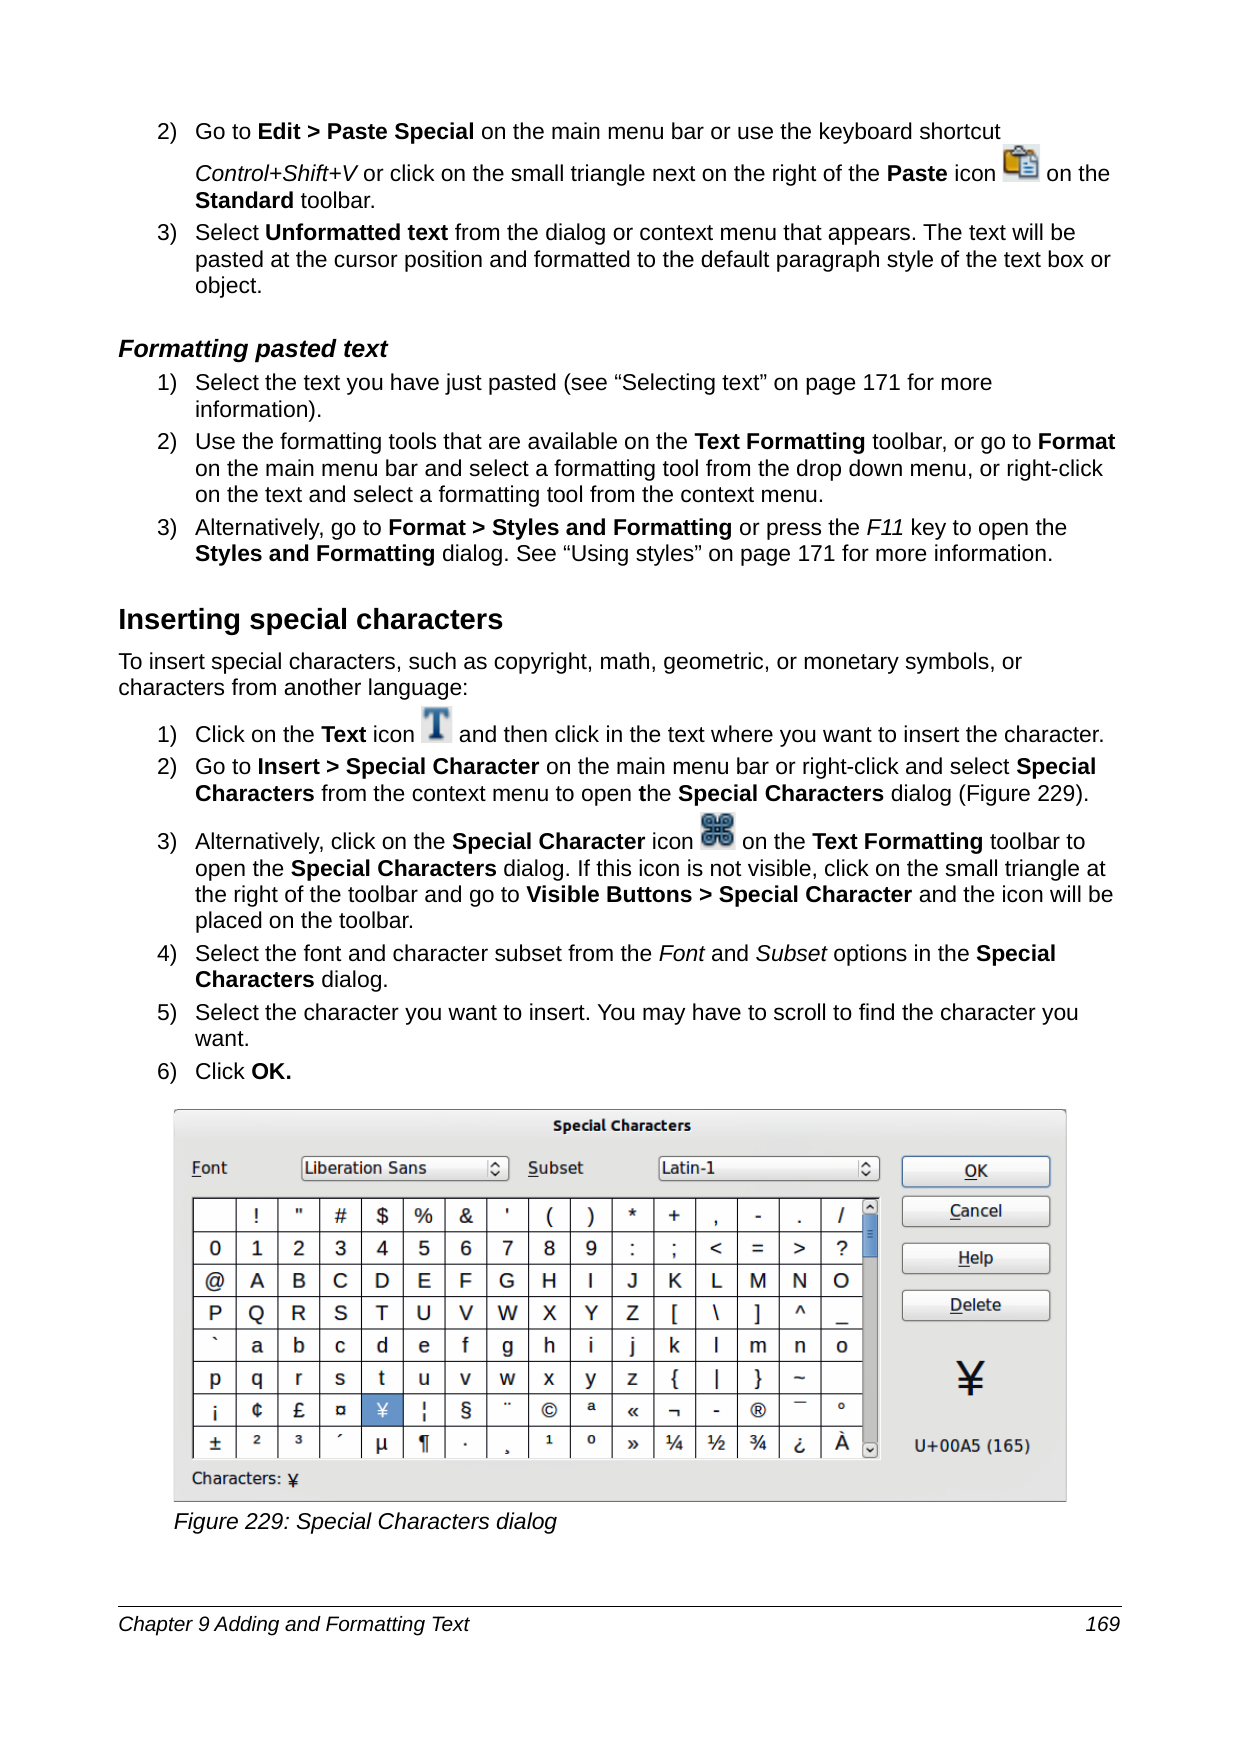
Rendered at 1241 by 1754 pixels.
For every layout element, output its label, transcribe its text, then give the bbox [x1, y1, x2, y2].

subtitle Inserting special characters [118, 602, 1122, 635]
list To insert special characters, such as copyright, math, geometric, or monetary symbols, or characters from another language: [118, 648, 1122, 700]
list Alternatively, click on the Special Character icon on the Text Formatting toolbar to open the Special Characters dialog. If this icon is not visible, click on the small triangle at the right of the toolbar and go to Visible Buttons > Special Character and the icon will be placed on the toolbar. [177, 812, 1122, 934]
picture [173, 1109, 1067, 1502]
list Select the text you have just pasted (see “Selecting text” on page 171 for more information). [177, 369, 1122, 422]
list Alternatively, go to Format > Styles and Formatting or press the F11 key to open the Styles and Formatting dialog. See “Using styles” on page 171 for more information. [177, 513, 1122, 566]
list Select the character you want to insert. You may have to scroll to find the character you want. [177, 999, 1122, 1052]
list Click on the Text icon and then click in the text where you want to insert the character. [177, 707, 1122, 747]
list Go to Insert > Special Character on the main menu bar or right-click and select Special Characters from the context menu to open the Special Characters dialog (Figure 229). [177, 753, 1122, 806]
picture [421, 706, 453, 743]
list Use the formatting tools that are available on the Text Formatting toolbar, or go to Format on the main menu bar and select a formatting tool from the drop down menu, or right-click on the text and select a formatting tool from the context menu. [177, 428, 1122, 507]
list Select Unformatted text from the dialog or context menu that appears. The text will be pasted at the cursor position and formatted to the default paragraph style of the text box or object. [177, 219, 1122, 298]
list Go to Edit > Paste Special on the main menu bar or use the keyboard shortcut Control+Shift+V or click on the small triangle next on the right of the Paste icon on the Standard toolbar. [177, 118, 1122, 213]
picture [1002, 144, 1040, 182]
subtitle Formatting pasted text [118, 334, 1122, 363]
list Select the font and character subset from the Font and Subset options in the Special Characters dialog. [177, 940, 1122, 993]
text Figure 229: Special Characters dialog [174, 1508, 1067, 1534]
list Click OK. [177, 1058, 1122, 1084]
picture [700, 812, 736, 850]
